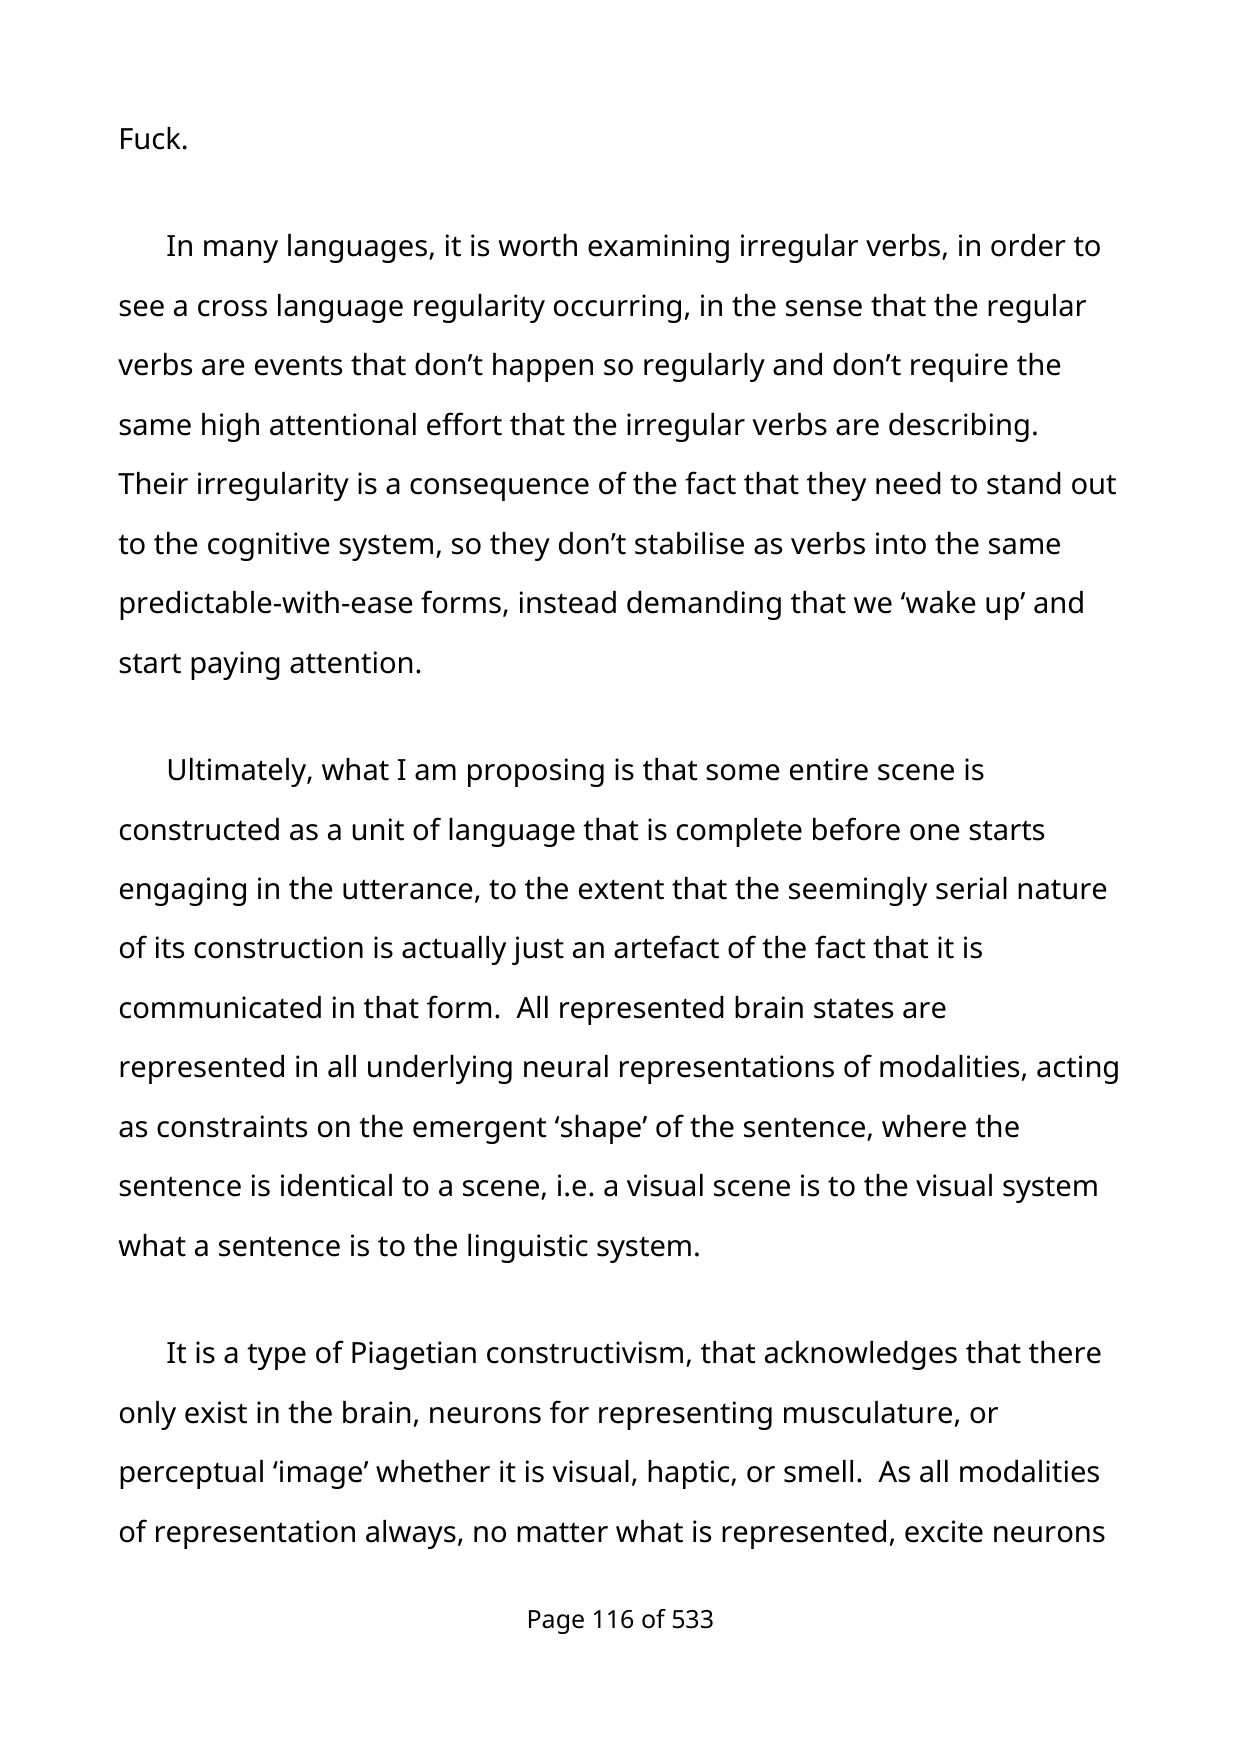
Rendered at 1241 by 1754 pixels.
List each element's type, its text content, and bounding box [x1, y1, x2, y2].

text In many languages, it is worth examining irregular verbs, in order to see a cross language regularity occurring, in the sense that the regular verbs are events that don’t happen so regularly and don’t require the same high attentional effort that the irregular verbs are describing. Their irregularity is a consequence of the fact that they need to stand out to the cognitive system, so they don’t stabilise as verbs into the same predictable-with-ease forms, instead demanding that we ‘wake up’ and start paying attention. [118, 226, 1122, 682]
text It is a type of Piagetian constructivism, that acknowledges that there only exist in the brain, neurons for representing musculature, or perceptual ‘image’ whether it is visual, haptic, or smell. As all modalities of representation always, no matter what is represented, excite neurons [118, 1332, 1122, 1551]
text Ultimately, what I am proposing is that some entire scene is constructed as a unit of language that is complete before one starts engaging in the utterance, to the extent that the seemingly serial nature of its construction is actually just an artefact of the fact that it is communicated in that form. All represented brain states are represented in all underlying neural representations of modalities, acting as constraints on the emergent ‘shape’ of the sentence, where the sentence is identical to a scene, i.e. a visual scene is to the visual system what a sentence is to the linguistic system. [118, 749, 1122, 1265]
text Fuck. [118, 118, 1122, 158]
